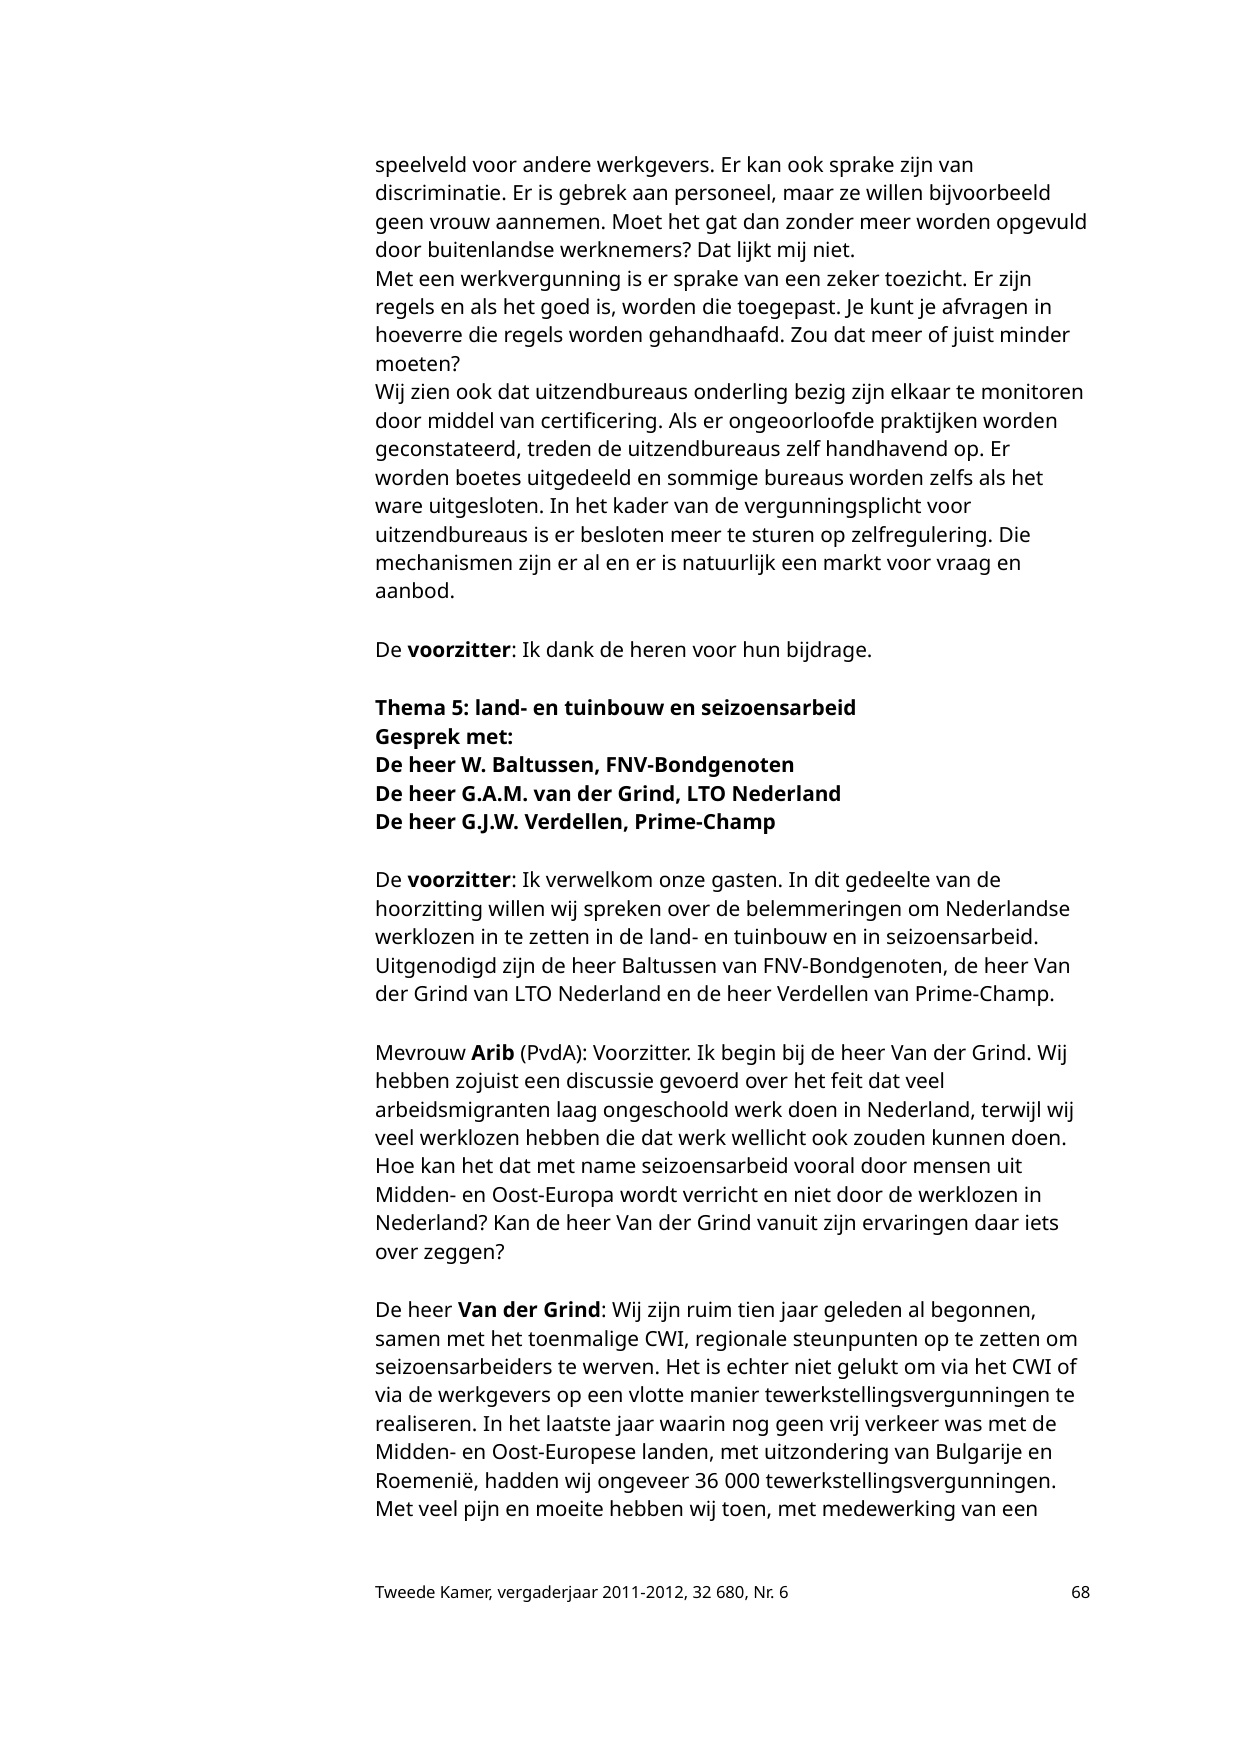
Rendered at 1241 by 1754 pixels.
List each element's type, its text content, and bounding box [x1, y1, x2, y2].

text Mevrouw Arib (PvdA): Voorzitter. Ik begin bij de heer Van der Grind. Wij hebben zojuist een discussie gevoerd over het feit dat veel arbeidsmigranten laag ongeschoold werk doen in Nederland, terwijl wij veel werklozen hebben die dat werk wellicht ook zouden kunnen doen. Hoe kan het dat met name seizoensarbeid vooral door mensen uit Midden- en Oost-Europa wordt verricht en niet door de werklozen in Nederland? Kan de heer Van der Grind vanuit zijn ervaringen daar iets over zeggen? [375, 1038, 1090, 1265]
text De heer Van der Grind: Wij zijn ruim tien jaar geleden al begonnen, samen met het toenmalige CWI, regionale steunpunten op te zetten om seizoensarbeiders te werven. Het is echter niet gelukt om via het CWI of via de werkgevers op een vlotte manier tewerkstellingsvergunningen te realiseren. In het laatste jaar waarin nog geen vrij verkeer was met de Midden- en Oost-Europese landen, met uitzondering van Bulgarije en Roemenië, hadden wij ongeveer 36 000 tewerkstellingsvergunningen. Met veel pijn en moeite hebben wij toen, met medewerking van een [375, 1295, 1090, 1523]
text Gesprek met: [375, 722, 1090, 750]
text De heer W. Baltussen, FNV-Bondgenoten [375, 750, 1090, 779]
text De heer G.A.M. van der Grind, LTO Nederland [375, 779, 1090, 807]
text De voorzitter: Ik verwelkom onze gasten. In dit gedeelte van de hoorzitting willen wij spreken over de belemmeringen om Nederlandse werklozen in te zetten in de land- en tuinbouw en in seizoensarbeid. Uitgenodigd zijn de heer Baltussen van FNV-Bondgenoten, de heer Van der Grind van LTO Nederland en de heer Verdellen van Prime-Champ. [375, 866, 1090, 1008]
text Wij zien ook dat uitzendbureaus onderling bezig zijn elkaar te monitoren door middel van certificering. Als er ongeoorloofde praktijken worden geconstateerd, treden de uitzendbureaus zelf handhavend op. Er worden boetes uitgedeeld en sommige bureaus worden zelfs als het ware uitgesloten. In het kader van de vergunningsplicht voor uitzendbureaus is er besloten meer te sturen op zelfregulering. Die mechanismen zijn er al en er is natuurlijk een markt voor vraag en aanbod. [375, 377, 1090, 605]
text De voorzitter: Ik dank de heren voor hun bijdrage. [375, 635, 1090, 663]
text speelveld voor andere werkgevers. Er kan ook sprake zijn van discriminatie. Er is gebrek aan personeel, maar ze willen bijvoorbeeld geen vrouw aannemen. Moet het gat dan zonder meer worden opgevuld door buitenlandse werknemers? Dat lijkt mij niet. [375, 150, 1090, 264]
text Thema 5: land- en tuinbouw en seizoensarbeid [375, 693, 1090, 722]
text Met een werkvergunning is er sprake van een zeker toezicht. Er zijn regels en als het goed is, worden die toegepast. Je kunt je afvragen in hoeverre die regels worden gehandhaafd. Zou dat meer of juist minder moeten? [375, 264, 1090, 377]
text De heer G.J.W. Verdellen, Prime-Champ [375, 807, 1090, 836]
